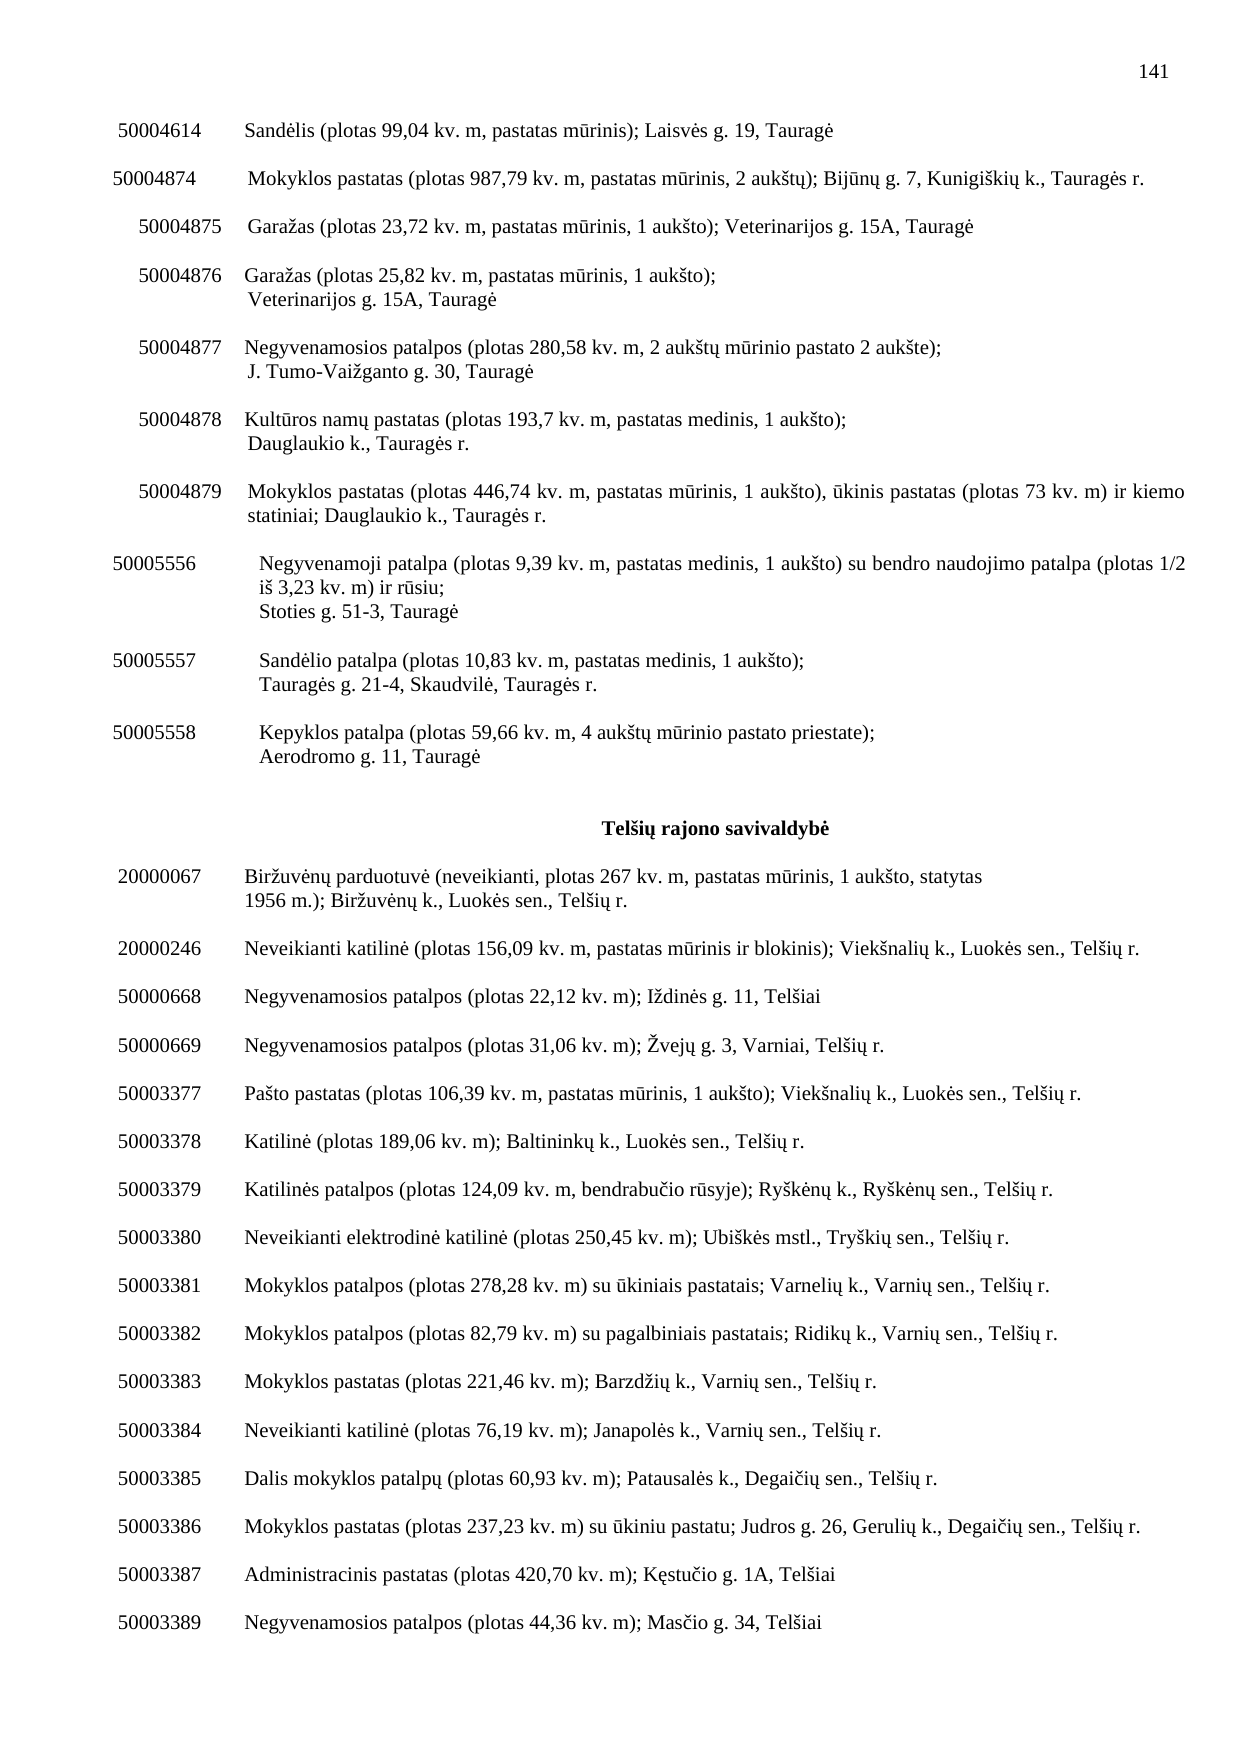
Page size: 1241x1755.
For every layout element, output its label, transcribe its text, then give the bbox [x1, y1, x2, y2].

table_cell Katilinės patalpos (plotas 124,09 kv. m, bendrabučio rūsyje); Ryškėnų k., Ryškėnų sen., Telšių r. [233, 1177, 1148, 1201]
table_cell [1207, 1129, 1240, 1153]
table_cell [1193, 984, 1198, 1008]
table_cell [101, 1105, 1198, 1129]
table_cell [1198, 1249, 1207, 1273]
table_cell [1178, 1129, 1192, 1153]
table_cell 50003381 [101, 1273, 233, 1297]
table_cell [1163, 1369, 1178, 1393]
table_cell Negyvenamoji patalpa (plotas 9,39 kv. m, pastatas medinis, 1 aukšto) su bendro naudojimo patalpa (plotas 1/2 iš 3,23 kv. m) ir rūsiu; Stoties g. 51-3, Tauragė [233, 551, 1198, 647]
table_cell [1198, 142, 1207, 166]
table_cell [1198, 551, 1207, 647]
table_cell [101, 816, 233, 840]
table_cell 50000668 [101, 984, 233, 1008]
table_cell [1207, 1562, 1240, 1586]
table_cell Biržuvėnų parduotuvė (neveikianti, plotas 267 kv. m, pastatas mūrinis, 1 aukšto, statytas 1956 m.); Biržuvėnų k., Luokės sen., Telšių r. [233, 864, 1148, 912]
table_cell [1207, 792, 1240, 816]
table_cell 50004874 50004875 50004876 50004877 50004878 50004879 [101, 166, 233, 551]
table_cell [1198, 1273, 1207, 1297]
table_cell [1193, 1177, 1198, 1201]
table_cell Neveikianti katilinė (plotas 156,09 kv. m, pastatas mūrinis ir blokinis); Viekšnalių k., Luokės sen., Telšių r. [233, 936, 1178, 960]
table_cell [1193, 1610, 1198, 1634]
table_cell 50003383 [101, 1369, 233, 1393]
table_cell [1207, 1634, 1240, 1658]
table_cell [1193, 864, 1198, 912]
table_cell [1193, 1081, 1198, 1105]
table_cell [1198, 1610, 1207, 1634]
table_cell [1193, 1033, 1198, 1057]
table_cell [1193, 1273, 1198, 1297]
table_cell [101, 142, 1198, 166]
table_cell Negyvenamosios patalpos (plotas 22,12 kv. m); Iždinės g. 11, Telšiai [233, 984, 1148, 1008]
table_cell [1198, 1394, 1207, 1417]
table_cell [1198, 1586, 1207, 1610]
table_cell [101, 1153, 1198, 1177]
table_cell [1198, 1297, 1207, 1321]
table_cell [1148, 1225, 1163, 1249]
table_cell 50003386 [101, 1514, 233, 1538]
table_cell 50003382 [101, 1321, 233, 1345]
table_cell [1178, 864, 1192, 912]
table_cell 50003378 [101, 1129, 233, 1153]
table_cell 50005558 [101, 720, 233, 792]
table_cell [1148, 1081, 1163, 1105]
table_cell [1198, 1129, 1207, 1153]
table_cell 50003389 [101, 1610, 233, 1634]
table_cell Dalis mokyklos patalpų (plotas 60,93 kv. m); Patausalės k., Degaičių sen., Telšių r. [233, 1466, 1148, 1490]
table_cell 20000067 [101, 864, 233, 912]
table_cell [1198, 984, 1207, 1008]
table_cell [1207, 1610, 1240, 1634]
table_cell [1198, 1418, 1207, 1442]
table_cell [1178, 118, 1192, 142]
table_cell [1163, 1610, 1178, 1634]
table_cell [1148, 1466, 1163, 1490]
table_cell [1163, 1418, 1178, 1442]
table_cell [1207, 960, 1240, 984]
table_cell [1207, 1105, 1240, 1129]
table_cell [1178, 1273, 1192, 1297]
table_cell [1193, 1562, 1198, 1586]
table_cell [101, 1345, 1198, 1369]
table_cell [1178, 1369, 1192, 1393]
table_cell [1207, 1466, 1240, 1490]
table_cell Pašto pastatas (plotas 106,39 kv. m, pastatas mūrinis, 1 aukšto); Viekšnalių k., Luokės sen., Telšių r. [233, 1081, 1148, 1105]
table_cell [1207, 1033, 1240, 1057]
table_cell [1207, 166, 1240, 551]
table_cell Negyvenamosios patalpos (plotas 31,06 kv. m); Žvejų g. 3, Varniai, Telšių r. [233, 1033, 1148, 1057]
table_cell [101, 1394, 1198, 1417]
table_cell [1163, 1033, 1178, 1057]
table_cell [1198, 720, 1207, 792]
table_cell [1198, 840, 1207, 864]
table_cell Neveikianti elektrodinė katilinė (plotas 250,45 kv. m); Ubiškės mstl., Tryškių sen., Telšių r. [233, 1225, 1148, 1249]
table_cell [1193, 1369, 1198, 1393]
table_cell [1198, 1225, 1207, 1249]
table_cell [1163, 118, 1178, 142]
table_cell [1207, 142, 1240, 166]
table_cell [1163, 1273, 1178, 1297]
table_cell [1148, 864, 1163, 912]
table_cell [1207, 1418, 1240, 1442]
table_cell [1193, 118, 1198, 142]
table_cell [1207, 912, 1240, 936]
table_cell [101, 1201, 1198, 1225]
table_cell [1178, 1225, 1192, 1249]
table_cell [1193, 936, 1198, 960]
table_cell [101, 792, 1198, 816]
table_cell Mokyklos pastatas (plotas 237,23 kv. m) su ūkiniu pastatu; Judros g. 26, Gerulių k., Degaičių sen., Telšių r. [233, 1514, 1178, 1538]
table_cell [1148, 984, 1163, 1008]
table_cell [1193, 1514, 1198, 1538]
table_cell [1198, 912, 1207, 936]
table_cell [1198, 648, 1207, 720]
table_cell [1198, 1442, 1207, 1466]
table_cell [1198, 864, 1207, 912]
table_cell 20000246 [101, 936, 233, 960]
table_cell [1207, 1081, 1240, 1105]
table_cell [1207, 118, 1240, 142]
table_cell [101, 840, 1198, 864]
table_cell [1193, 1466, 1198, 1490]
table_cell [1178, 1033, 1192, 1057]
table_cell [1207, 1057, 1240, 1081]
table_cell [1198, 1562, 1207, 1586]
table_cell [1198, 1009, 1207, 1032]
table_cell [101, 912, 1198, 936]
table_cell [1178, 1418, 1192, 1442]
table_cell 50003387 [101, 1562, 233, 1586]
table_cell 50004614 [101, 118, 233, 142]
table_cell 50003379 [101, 1177, 233, 1201]
table_cell [1198, 1514, 1207, 1538]
table_cell [1207, 1177, 1240, 1201]
table_cell Telšių rajono savivaldybė [233, 816, 1198, 840]
table_cell [1148, 1418, 1163, 1442]
table_cell [101, 1442, 1198, 1466]
table_cell [1193, 1418, 1198, 1442]
table_cell [1198, 1634, 1207, 1658]
table_cell [1163, 1129, 1178, 1153]
table_cell Mokyklos patalpos (plotas 82,79 kv. m) su pagalbiniais pastatais; Ridikų k., Varnių sen., Telšių r. [233, 1321, 1163, 1345]
table_cell [1198, 118, 1207, 142]
table_cell 50003377 [101, 1081, 233, 1105]
table_cell [1163, 1321, 1178, 1345]
table_cell [1148, 1273, 1163, 1297]
table_cell [1148, 1562, 1163, 1586]
table_cell [1207, 1586, 1240, 1610]
table_cell [1198, 1177, 1207, 1201]
table_cell [1178, 1466, 1192, 1490]
table_cell [1148, 1033, 1163, 1057]
table_cell [1207, 816, 1240, 840]
table_cell Mokyklos pastatas (plotas 987,79 kv. m, pastatas mūrinis, 2 aukštų); Bijūnų g. 7, Kunigiškių k., Tauragės r. Garažas (plotas 23,72 kv. m, pastatas mūrinis, 1 aukšto); Veterinarijos g. 15A, Tauragė Garažas (plotas 25,82 kv. m, pastatas mūrinis, 1 aukšto); Veterinarijos g. 15A, Tauragė Negyvenamosios patalpos (plotas 280,58 kv. m, 2 aukštų mūrinio pastato 2 aukšte); J. Tumo-Vaižganto g. 30, Tauragė Kultūros namų pastatas (plotas 193,7 kv. m, pastatas medinis, 1 aukšto); Dauglaukio k., Tauragės r. Mokyklos pastatas (plotas 446,74 kv. m, pastatas mūrinis, 1 aukšto), ūkinis pastatas (plotas 73 kv. m) ir kiemo statiniai; Dauglaukio k., Tauragės r. [233, 166, 1198, 551]
table_cell [101, 1490, 1198, 1514]
table_cell Katilinė (plotas 189,06 kv. m); Baltininkų k., Luokės sen., Telšių r. [233, 1129, 1148, 1153]
table_cell [1148, 1610, 1163, 1634]
table_cell [1163, 1562, 1178, 1586]
table_cell [1198, 792, 1207, 816]
table_cell [1178, 1081, 1192, 1105]
table_cell [1207, 648, 1240, 720]
table_cell [1163, 984, 1178, 1008]
table_cell 50003384 [101, 1418, 233, 1442]
table_cell 50003380 [101, 1225, 233, 1249]
table_cell [101, 960, 1198, 984]
table_cell [1178, 1610, 1192, 1634]
table_cell [1207, 720, 1240, 792]
table_cell [1198, 936, 1207, 960]
table_cell [1198, 1057, 1207, 1081]
table_cell [101, 1634, 1198, 1658]
table_cell [1207, 1009, 1240, 1032]
table_cell [1198, 1105, 1207, 1129]
table_cell [1207, 1153, 1240, 1177]
table_cell [1207, 1321, 1240, 1345]
table_cell [1198, 1345, 1207, 1369]
table_cell [101, 1538, 1198, 1562]
table_cell [1148, 1177, 1163, 1201]
table_cell [1198, 960, 1207, 984]
table_cell Administracinis pastatas (plotas 420,70 kv. m); Kęstučio g. 1A, Telšiai [233, 1562, 1148, 1586]
table_cell [1148, 118, 1163, 142]
table_cell [1207, 984, 1240, 1008]
table_cell [1163, 1225, 1178, 1249]
table_cell [1193, 1321, 1198, 1345]
table_cell Negyvenamosios patalpos (plotas 44,36 kv. m); Masčio g. 34, Telšiai [233, 1610, 1148, 1634]
table_cell [1207, 1273, 1240, 1297]
table_cell [1207, 1225, 1240, 1249]
table_cell [1207, 1249, 1240, 1273]
table_cell [1207, 1345, 1240, 1369]
table_cell [1198, 1321, 1207, 1345]
table_cell Mokyklos patalpos (plotas 278,28 kv. m) su ūkiniais pastatais; Varnelių k., Varnių sen., Telšių r. [233, 1273, 1148, 1297]
table_cell [1178, 1177, 1192, 1201]
table_cell [1178, 1562, 1192, 1586]
table_cell [1198, 1369, 1207, 1393]
table_cell [1163, 1177, 1178, 1201]
table_cell [1163, 1466, 1178, 1490]
table_cell 50000669 [101, 1033, 233, 1057]
table_cell 50005557 [101, 648, 233, 720]
table_cell [101, 1586, 1198, 1610]
table_cell 50005556 [101, 551, 233, 647]
table_cell [1207, 1514, 1240, 1538]
table_cell [1178, 984, 1192, 1008]
table_cell Kepyklos patalpa (plotas 59,66 kv. m, 4 aukštų mūrinio pastato priestate); Aerodromo g. 11, Tauragė [233, 720, 1198, 792]
table_cell Neveikianti katilinė (plotas 76,19 kv. m); Janapolės k., Varnių sen., Telšių r. [233, 1418, 1148, 1442]
table_cell [1207, 864, 1240, 912]
table_cell Sandėlis (plotas 99,04 kv. m, pastatas mūrinis); Laisvės g. 19, Tauragė [233, 118, 1148, 142]
table_cell [1198, 1201, 1207, 1225]
table_cell Sandėlio patalpa (plotas 10,83 kv. m, pastatas medinis, 1 aukšto); Tauragės g. 21-4, Skaudvilė, Tauragės r. [233, 648, 1198, 720]
table_cell Mokyklos pastatas (plotas 221,46 kv. m); Barzdžių k., Varnių sen., Telšių r. [233, 1369, 1148, 1393]
table_cell [101, 1057, 1198, 1081]
table_cell [101, 1249, 1198, 1273]
table_cell [1148, 1369, 1163, 1393]
table_cell [1198, 1153, 1207, 1177]
table_cell [1198, 1538, 1207, 1562]
table_cell [1198, 1490, 1207, 1514]
table_cell [1193, 1129, 1198, 1153]
table_cell [1207, 1442, 1240, 1466]
table_cell [1207, 1297, 1240, 1321]
table_cell [1178, 1321, 1192, 1345]
table_cell [1198, 166, 1207, 551]
table_cell [1207, 551, 1240, 647]
table_cell [1207, 840, 1240, 864]
table_cell [1207, 1538, 1240, 1562]
table_cell [1198, 1466, 1207, 1490]
table_cell [101, 1009, 1198, 1032]
table_cell [1193, 1225, 1198, 1249]
table_cell [1178, 1514, 1192, 1538]
table_cell [1148, 1129, 1163, 1153]
table_cell [1178, 936, 1192, 960]
table_cell [1198, 816, 1207, 840]
table_cell [1207, 1394, 1240, 1417]
table_cell [1207, 1490, 1240, 1514]
table_cell [1207, 1369, 1240, 1393]
table_cell [1163, 864, 1178, 912]
table_cell [1207, 1201, 1240, 1225]
table_cell [101, 1297, 1198, 1321]
table_cell [1163, 1081, 1178, 1105]
table_cell 50003385 [101, 1466, 233, 1490]
table_cell [1207, 936, 1240, 960]
table_cell [1198, 1033, 1207, 1057]
table_cell [1198, 1081, 1207, 1105]
